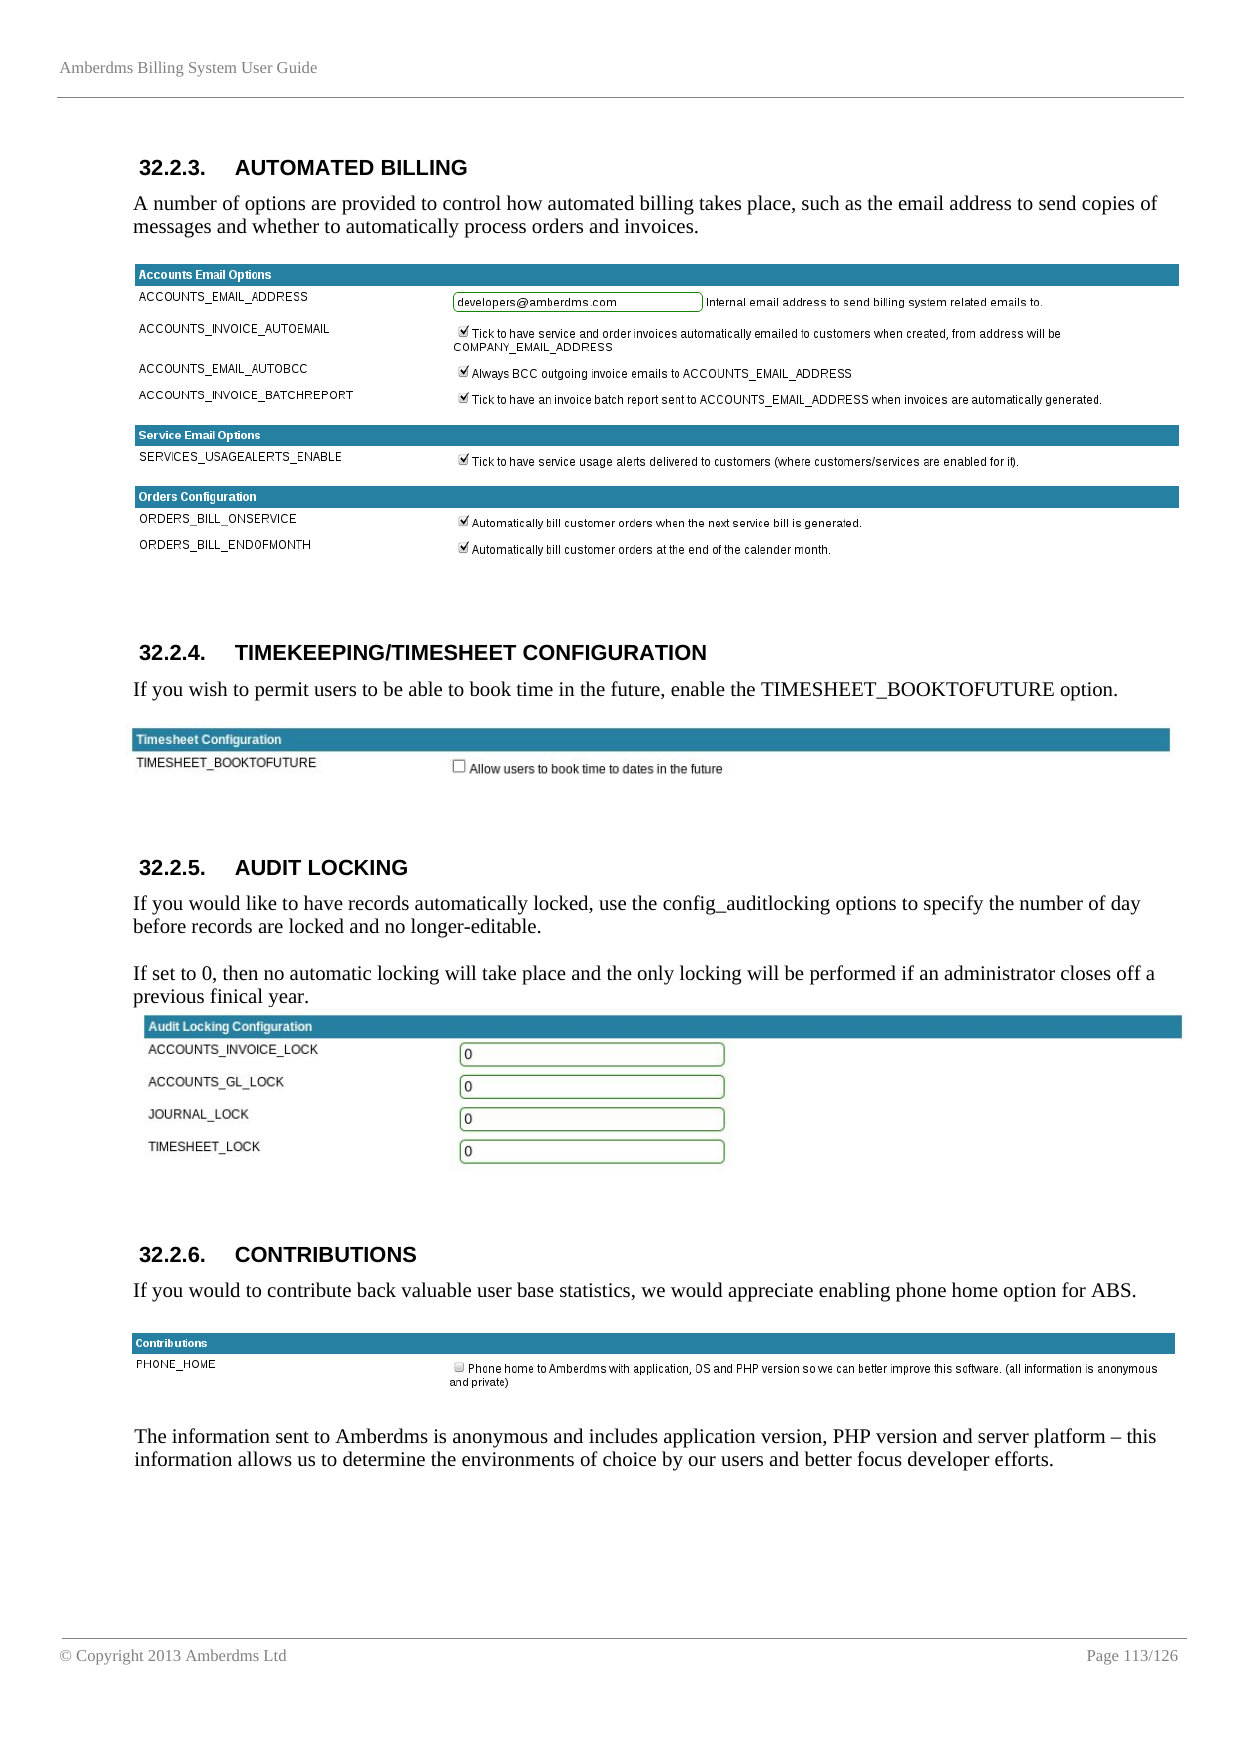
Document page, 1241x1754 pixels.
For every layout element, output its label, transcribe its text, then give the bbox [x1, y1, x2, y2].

subtitle Audit Locking [133, 855, 1181, 880]
picture [125, 724, 1174, 784]
text If set to 0, then no automatic locking will take place and the only locking will be performed if an administrator closes off a previous finical year. [133, 962, 1181, 1007]
subtitle Automated Billing [133, 155, 1181, 179]
picture [127, 1325, 1176, 1402]
picture [132, 261, 1181, 570]
list The information sent to Amberdms is anonymous and includes application version, PHP version and server platform – this information allows us to determine the environments of choice by our users and better focus developer efforts. [97, 1424, 1181, 1471]
text If you would to contribute back valuable user base statistics, we would appreciate enabling phone home option for ABS. [133, 1279, 1181, 1302]
subtitle Contributions [133, 1242, 1181, 1267]
picture [136, 1007, 1185, 1172]
subtitle Timekeeping/Timesheet Configuration [133, 641, 1181, 665]
text A number of options are provided to control how automated billing takes place, such as the email address to send copies of messages and whether to automatically process orders and invoices. [133, 192, 1181, 238]
text If you would like to have records automatically locked, use the config_auditlocking options to specify the number of day before records are locked and no longer-editable. [133, 892, 1181, 938]
text If you wish to permit users to be able to book time in the future, enable the TIMESHEET_BOOKTOFUTURE option. [133, 678, 1181, 701]
